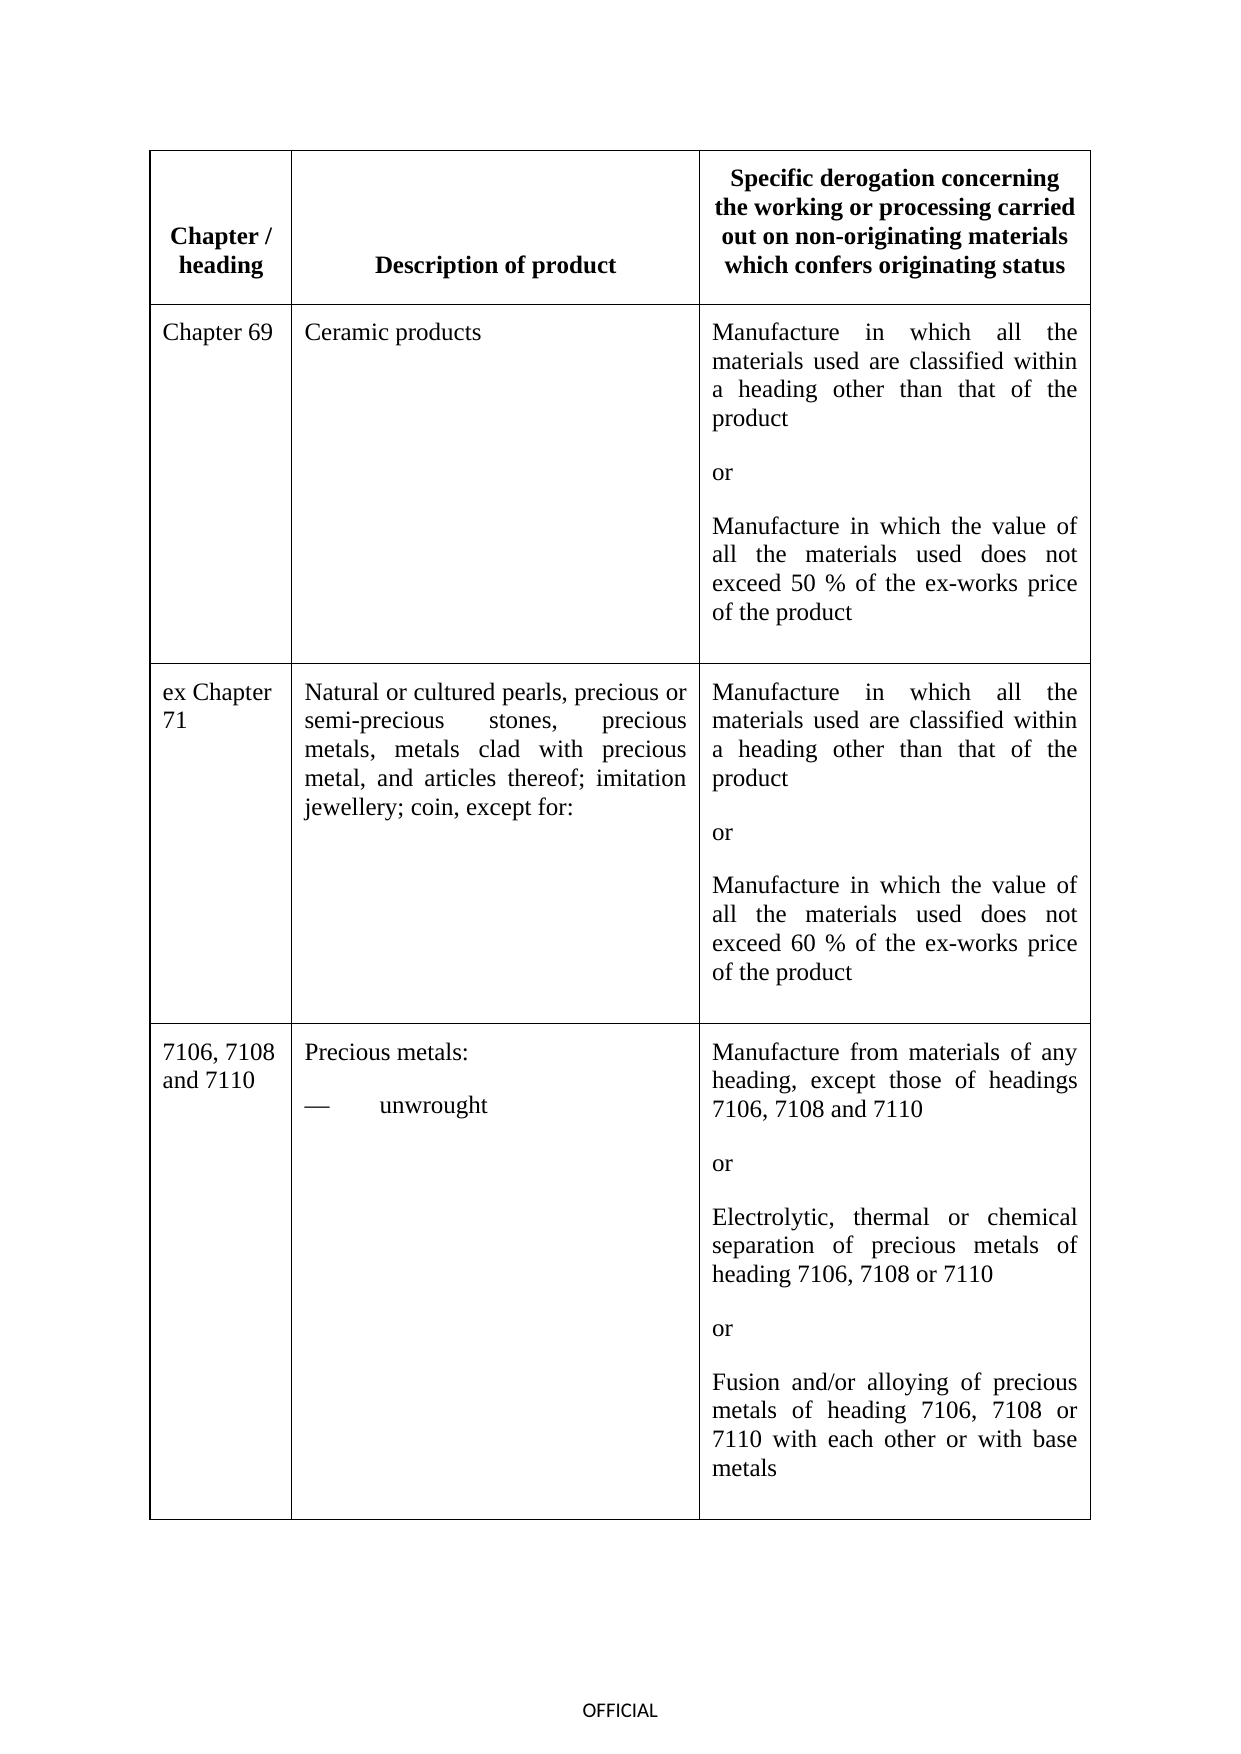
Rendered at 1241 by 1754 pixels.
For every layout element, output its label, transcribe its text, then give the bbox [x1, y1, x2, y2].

table_cell Ceramic products [292, 305, 699, 663]
table_cell Chapter 69 [151, 305, 291, 663]
table_header Description of product [292, 151, 699, 303]
table_header Chapter / heading [151, 151, 291, 303]
table_cell Natural or cultured pearls, precious or semi‐precious stones, precious metals, metals clad with precious metal, and articles thereof; imitation jewellery; coin, except for: [292, 664, 699, 1023]
table_cell Manufacture in which all the materials used are classified within a heading other than that of the product or Manufacture in which the value of all the materials used does not exceed 60 % of the ex‐works price of the product [700, 664, 1090, 1023]
table_cell Manufacture from materials of any heading, except those of headings 7106, 7108 and 7110 or Electrolytic, thermal or chemical separation of precious metals of heading 7106, 7108 or 7110 or Fusion and/or alloying of precious metals of heading 7106, 7108 or 7110 with each other or with base metals [700, 1024, 1090, 1519]
table_cell 7106, 7108 and 7110 [151, 1024, 291, 1519]
table_cell ex Chapter 71 [151, 664, 291, 1023]
table_cell Manufacture in which all the materials used are classified within a heading other than that of the product or Manufacture in which the value of all the materials used does not exceed 50 % of the ex‐works price of the product [700, 305, 1090, 663]
table_header Specific derogation concerning the working or processing carried out on non‐originating materials which confers originating status [700, 151, 1090, 303]
table_cell Precious metals: — unwrought [292, 1024, 699, 1519]
